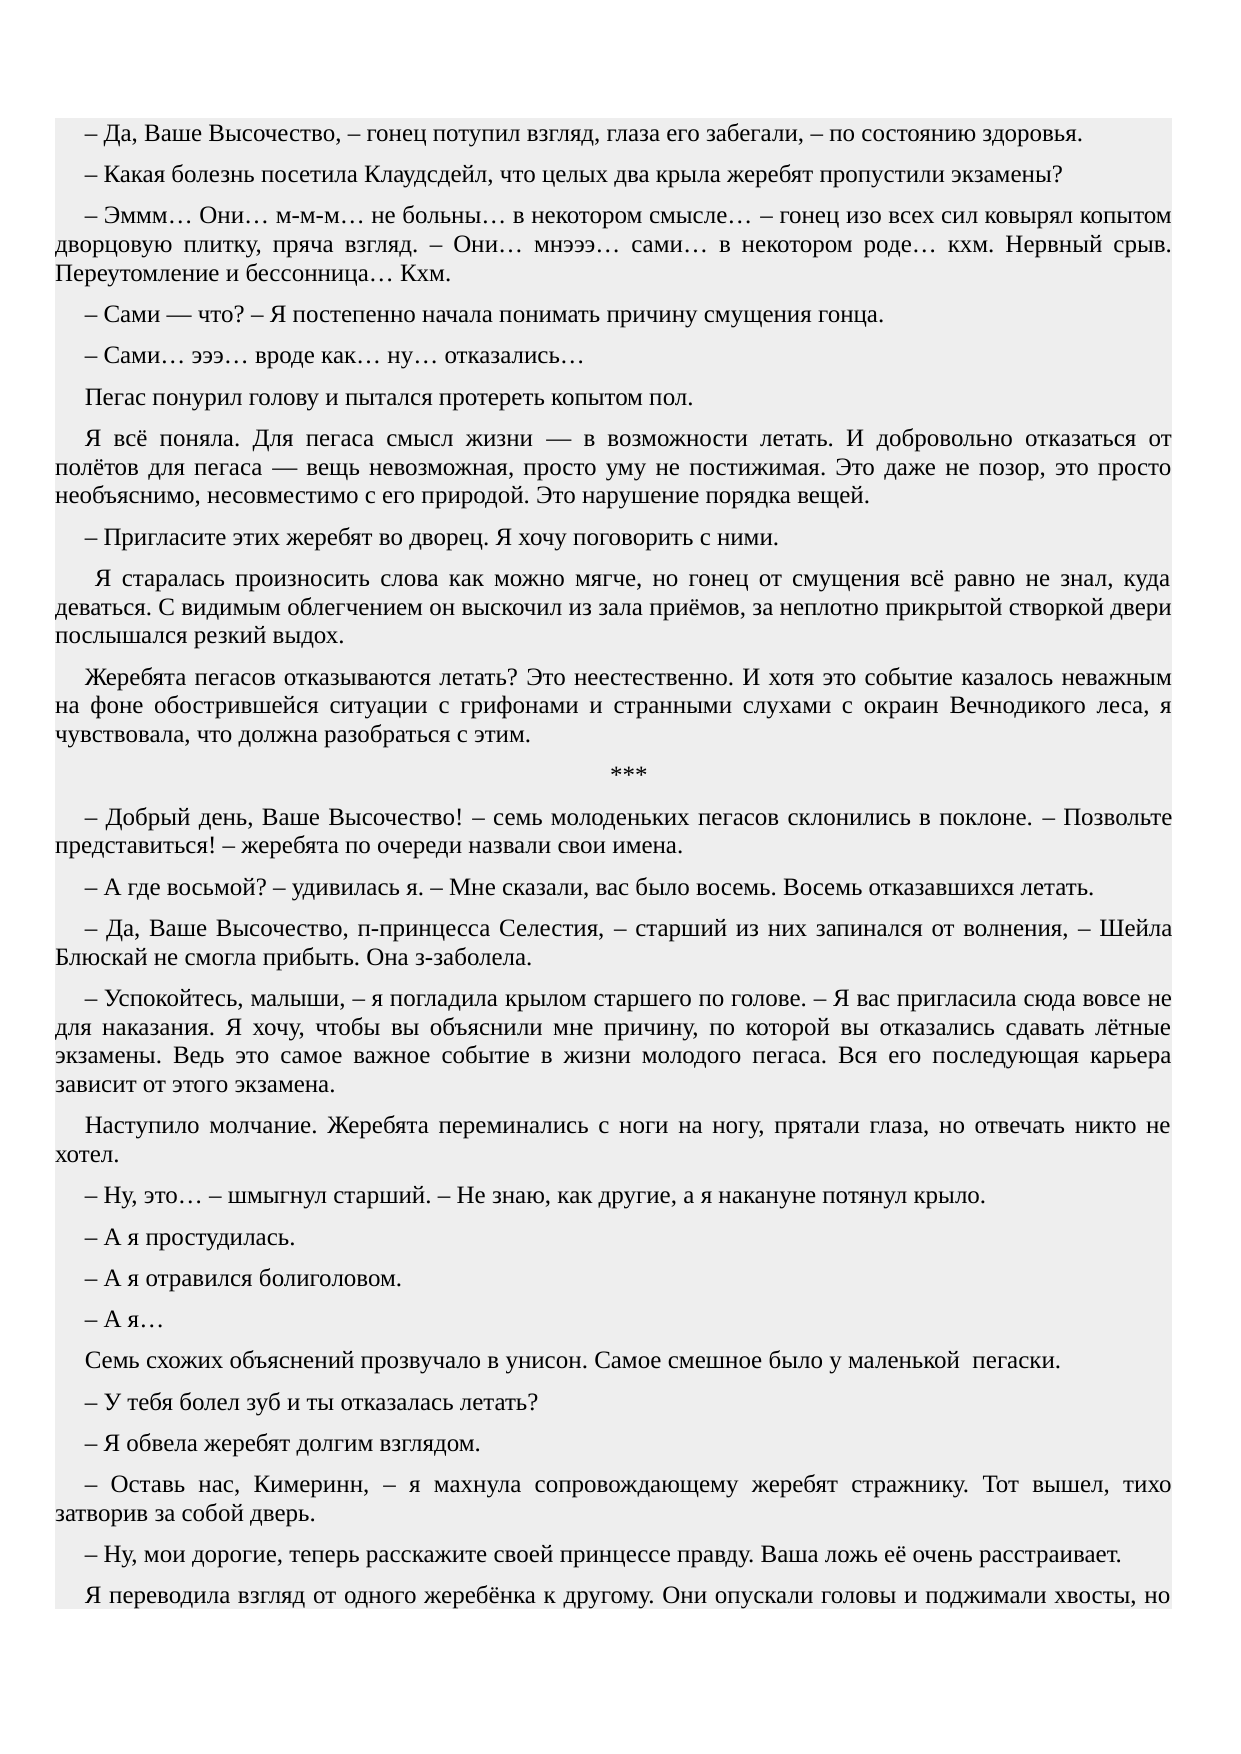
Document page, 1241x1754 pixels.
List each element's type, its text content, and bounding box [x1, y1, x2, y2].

text Я всё поняла. Для пегаса смысл жизни — в возможности летать. И добровольно отказаться от полётов для пегаса — вещь невозможная, просто уму не постижимая. Это даже не позор, это просто необъяснимо, несовместимо с его природой. Это нарушение порядка вещей. [55, 423, 1172, 509]
text Семь схожих объяснений прозвучало в унисон. Самое смешное было у маленькой пегаски. [55, 1346, 1172, 1374]
text – Я обвела жеребят долгим взглядом. [55, 1428, 1172, 1457]
text – Успокойтесь, малыши, – я погладила крылом старшего по голове. – Я вас пригласила сюда вовсе не для наказания. Я хочу, чтобы вы объяснили мне причину, по которой вы отказались сдавать лётные экзамены. Ведь это самое важное событие в жизни молодого пегаса. Вся его последующая карьера зависит от этого экзамена. [55, 983, 1172, 1098]
text Наступило молчание. Жеребята переминались с ноги на ногу, прятали глаза, но отвечать никто не хотел. [55, 1111, 1172, 1168]
text – У тебя болел зуб и ты отказалась летать? [55, 1387, 1172, 1416]
text – А я отравился болиголовом. [55, 1263, 1172, 1292]
text Пегас понурил голову и пытался протереть копытом пол. [55, 382, 1172, 411]
text *** [55, 761, 1172, 789]
text – А я… [55, 1304, 1172, 1333]
text – Да, Ваше Высочество, – гонец потупил взгляд, глаза его забегали, – по состоянию здоровья. [55, 118, 1172, 147]
text – Какая болезнь посетила Клаудсдейл, что целых два крыла жеребят пропустили экзамены? [55, 159, 1172, 188]
text – Ну, это… – шмыгнул старший. – Не знаю, как другие, а я накануне потянул крыло. [55, 1181, 1172, 1209]
text – Сами… эээ… вроде как… ну… отказались… [55, 341, 1172, 369]
text – Добрый день, Ваше Высочество! – семь молоденьких пегасов склонились в поклоне. – Позвольте представиться! – жеребята по очереди назвали свои имена. [55, 802, 1172, 859]
text Я старалась произносить слова как можно мягче, но гонец от смущения всё равно не знал, куда деваться. С видимым облегчением он выскочил из зала приёмов, за неплотно прикрытой створкой двери послышался резкий выдох. [55, 563, 1172, 649]
text – А я простудилась. [55, 1222, 1172, 1251]
text – А где восьмой? – удивилась я. – Мне сказали, вас было восемь. Восемь отказавшихся летать. [55, 872, 1172, 901]
text – Сами — что? – Я постепенно начала понимать причину смущения гонца. [55, 299, 1172, 328]
text – Ну, мои дорогие, теперь расскажите своей принцессе правду. Ваша ложь её очень расстраивает. [55, 1539, 1172, 1568]
text Жеребята пегасов отказываются летать? Это неестественно. И хотя это событие казалось неважным на фоне обострившейся ситуации с грифонами и странными слухами с окраин Вечнодикого леса, я чувствовала, что должна разобраться с этим. [55, 662, 1172, 748]
text – Оставь нас, Кимеринн, – я махнула сопровождающему жеребят стражнику. Тот вышел, тихо затворив за собой дверь. [55, 1469, 1172, 1527]
text – Пригласите этих жеребят во дворец. Я хочу поговорить с ними. [55, 522, 1172, 551]
text Я переводила взгляд от одного жеребёнка к другому. Они опускали головы и поджимали хвосты, но [55, 1581, 1172, 1609]
text – Эммм… Они… м-м-м… не больны… в некотором смысле… – гонец изо всех сил ковырял копытом дворцовую плитку, пряча взгляд. – Они… мнэээ… сами… в некотором роде… кхм. Нервный срыв. Переутомление и бессонница… Кхм. [55, 201, 1172, 287]
text – Да, Ваше Высочество, п-принцесса Селестия, – старший из них запинался от волнения, – Шейла Блюскай не смогла прибыть. Она з-заболела. [55, 913, 1172, 971]
